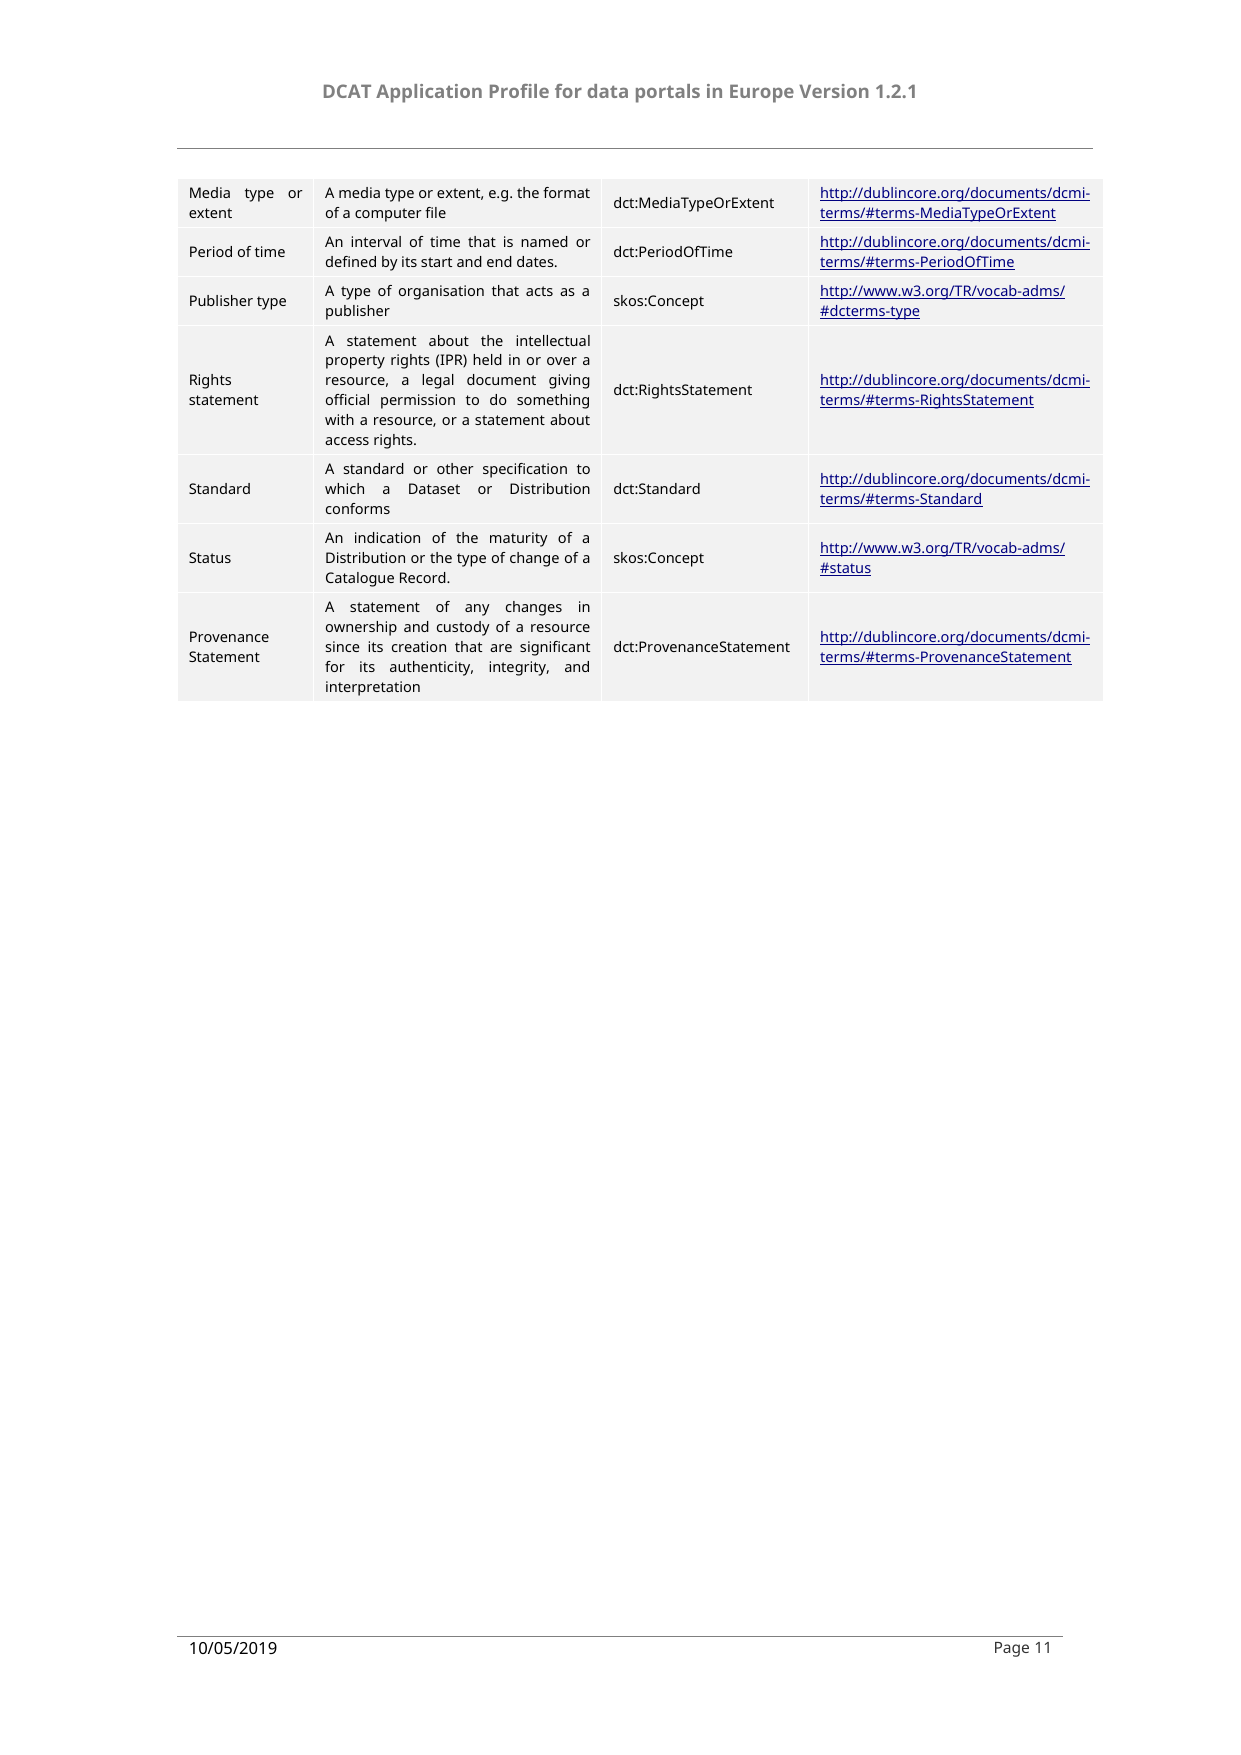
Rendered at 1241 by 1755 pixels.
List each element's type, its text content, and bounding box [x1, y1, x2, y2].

table_cell dct:ProvenanceStatement [602, 593, 808, 701]
table_cell http://www.w3.org/TR/vocab-adms/#status [809, 524, 1103, 592]
table_cell A standard or other specification to which a Dataset or Distribution conforms [314, 455, 601, 523]
table_cell dct:PeriodOfTime [602, 228, 808, 276]
table_cell http://dublincore.org/documents/dcmi-terms/#terms-Standard [809, 455, 1103, 523]
table_cell Period of time [178, 228, 313, 276]
table_cell skos:Concept [602, 277, 808, 325]
table_cell Standard [178, 455, 313, 523]
table_cell An interval of time that is named or defined by its start and end dates. [314, 228, 601, 276]
table_cell http://dublincore.org/documents/dcmi-terms/#terms-MediaTypeOrExtent [809, 179, 1103, 227]
table_cell Publisher type [178, 277, 313, 325]
table_cell http://dublincore.org/documents/dcmi-terms/#terms-PeriodOfTime [809, 228, 1103, 276]
table_cell A statement of any changes in ownership and custody of a resource since its creation that are significant for its authenticity, integrity, and interpretation [314, 593, 601, 701]
table_cell skos:Concept [602, 524, 808, 592]
table_cell Media type or extent [178, 179, 313, 227]
table_cell dct:RightsStatement [602, 326, 808, 454]
table_cell A type of organisation that acts as a publisher [314, 277, 601, 325]
table_cell http://www.w3.org/TR/vocab-adms/#dcterms-type [809, 277, 1103, 325]
table_cell An indication of the maturity of a Distribution or the type of change of a Catalogue Record. [314, 524, 601, 592]
table_cell A media type or extent, e.g. the format of a computer file [314, 179, 601, 227]
table_cell Rights statement [178, 326, 313, 454]
table_cell http://dublincore.org/documents/dcmi-terms/#terms-RightsStatement [809, 326, 1103, 454]
table_cell dct:Standard [602, 455, 808, 523]
table_cell http://dublincore.org/documents/dcmi-terms/#terms-ProvenanceStatement [809, 593, 1103, 701]
table_cell Status [178, 524, 313, 592]
table_cell A statement about the intellectual property rights (IPR) held in or over a resource, a legal document giving official permission to do something with a resource, or a statement about access rights. [314, 326, 601, 454]
table_cell Provenance Statement [178, 593, 313, 701]
table_cell dct:MediaTypeOrExtent [602, 179, 808, 227]
